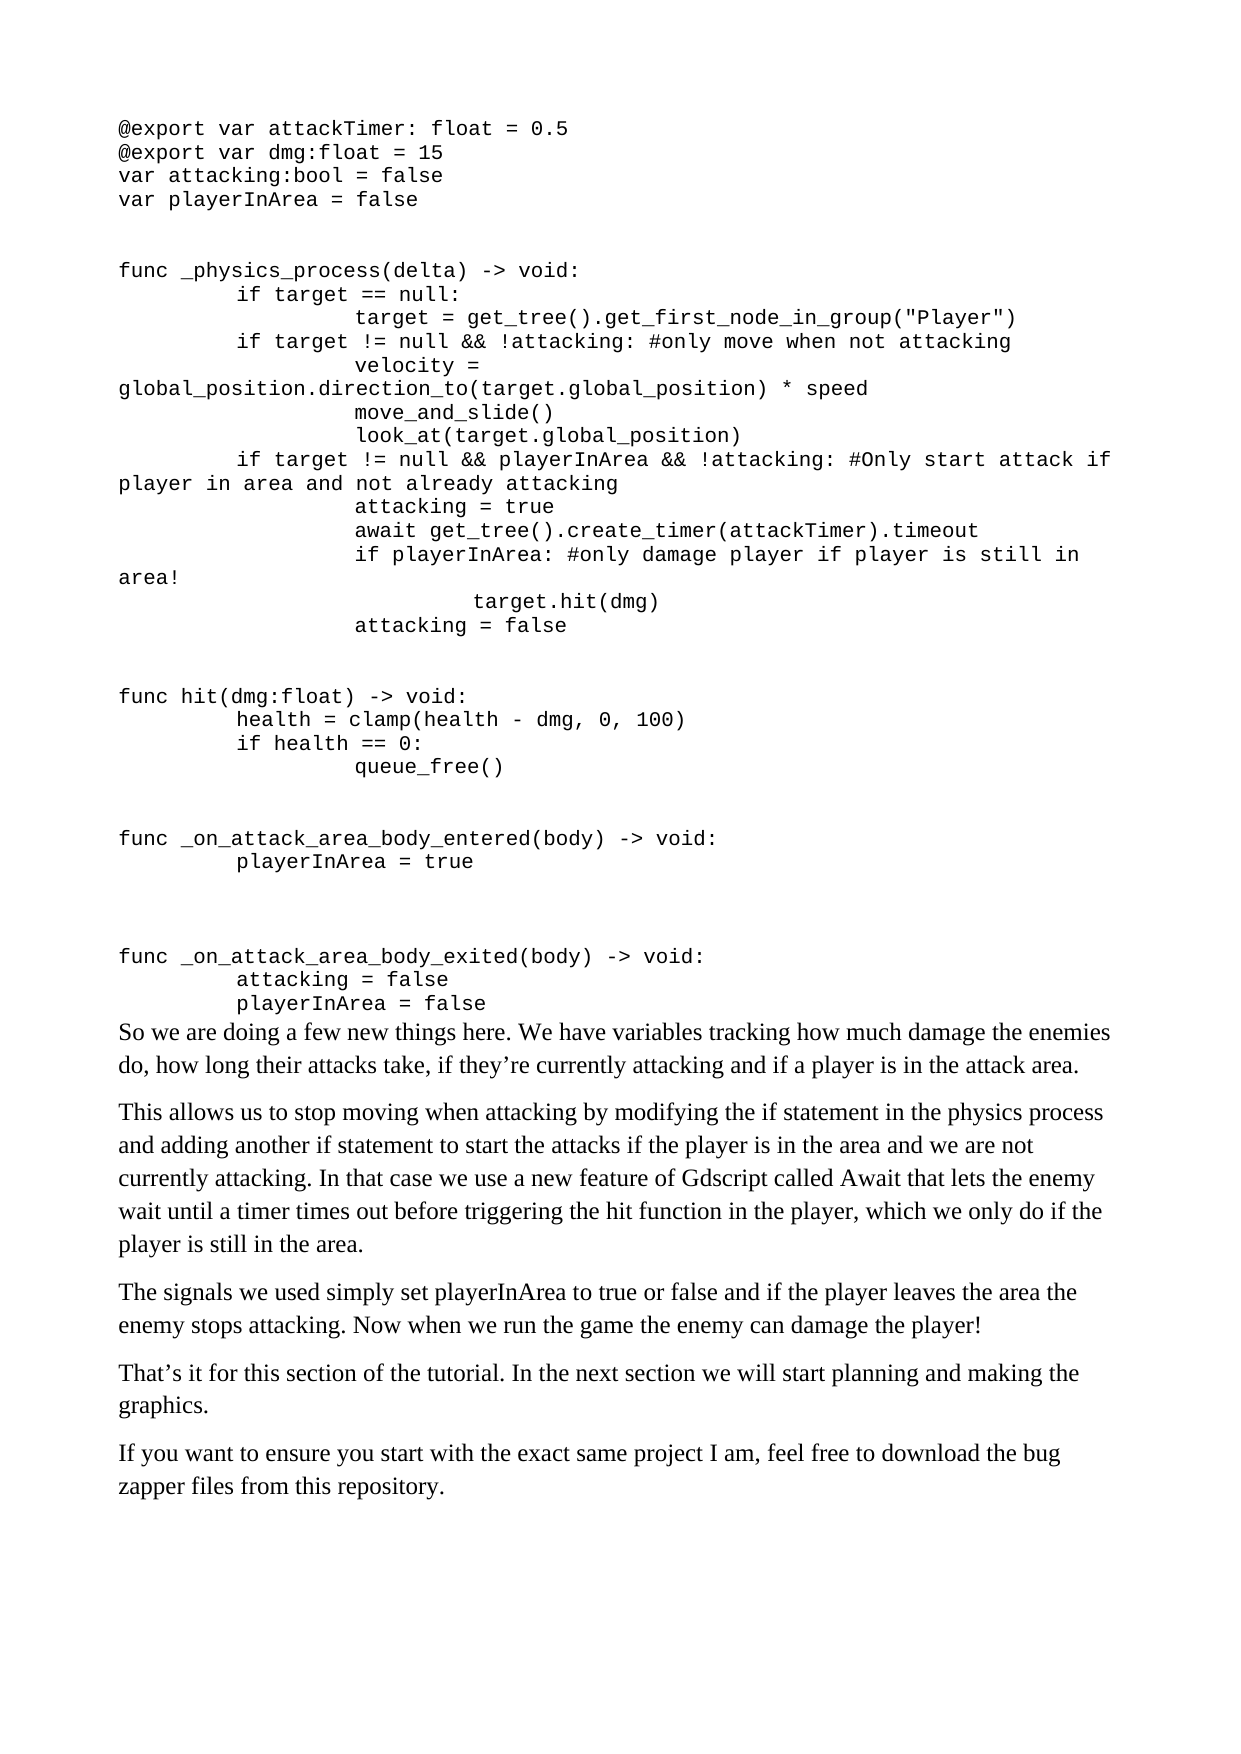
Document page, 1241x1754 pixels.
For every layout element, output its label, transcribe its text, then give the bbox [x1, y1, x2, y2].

text attacking = false [118, 615, 1122, 638]
text target.hit(dmg) [118, 591, 1122, 615]
text So we are doing a few new things here. We have variables tracking how much damage the enemies do, how long their attacks take, if they’re currently attacking and if a player is in the attack area. [118, 1017, 1122, 1078]
text @export var attackTimer: float = 0.5 [118, 118, 1122, 142]
text var attacking:bool = false [118, 165, 1122, 189]
text This allows us to stop moving when attacking by modifying the if statement in the physics process and adding another if statement to start the attacks if the player is in the area and we are not currently attacking. In that case we use a new feature of Gdscript called Await that lets the enemy wait until a timer times out before triggering the hit function in the player, which we only do if the player is still in the area. [118, 1097, 1122, 1258]
text move_and_slide() [118, 402, 1122, 426]
text playerInArea = false [118, 993, 1122, 1017]
text queue_free() [118, 757, 1122, 780]
text func _physics_process(delta) -> void: [118, 260, 1122, 284]
text playerInArea = true [118, 851, 1122, 875]
text look_at(target.global_position) [118, 426, 1122, 449]
text @export var dmg:float = 15 [118, 142, 1122, 165]
text var playerInArea = false [118, 189, 1122, 213]
text The signals we used simply set playerInArea to true or false and if the player leaves the area the enemy stops attacking. Now when we run the game the enemy can damage the player! [118, 1277, 1122, 1339]
text if health == 0: [118, 733, 1122, 757]
text health = clamp(health - dmg, 0, 100) [118, 709, 1122, 733]
text await get_tree().create_timer(attackTimer).timeout [118, 520, 1122, 544]
text attacking = true [118, 496, 1122, 520]
text if playerInArea: #only damage player if player is still in area! [118, 544, 1122, 591]
text attacking = false [118, 969, 1122, 993]
text if target != null && !attacking: #only move when not attacking [118, 331, 1122, 354]
text That’s it for this section of the tutorial. In the next section we will start planning and making the graphics. [118, 1358, 1122, 1419]
text func hit(dmg:float) -> void: [118, 686, 1122, 709]
text velocity = global_position.direction_to(target.global_position) * speed [118, 354, 1122, 402]
text func _on_attack_area_body_exited(body) -> void: [118, 946, 1122, 969]
text if target == null: [118, 284, 1122, 307]
text if target != null && playerInArea && !attacking: #Only start attack if player in area and not already attacking [118, 449, 1122, 496]
text func _on_attack_area_body_entered(body) -> void: [118, 827, 1122, 851]
text target = get_tree().get_first_node_in_group("Player") [118, 307, 1122, 331]
text If you want to ensure you start with the exact same project I am, feel free to download the bug zapper files from this repository. [118, 1438, 1122, 1500]
